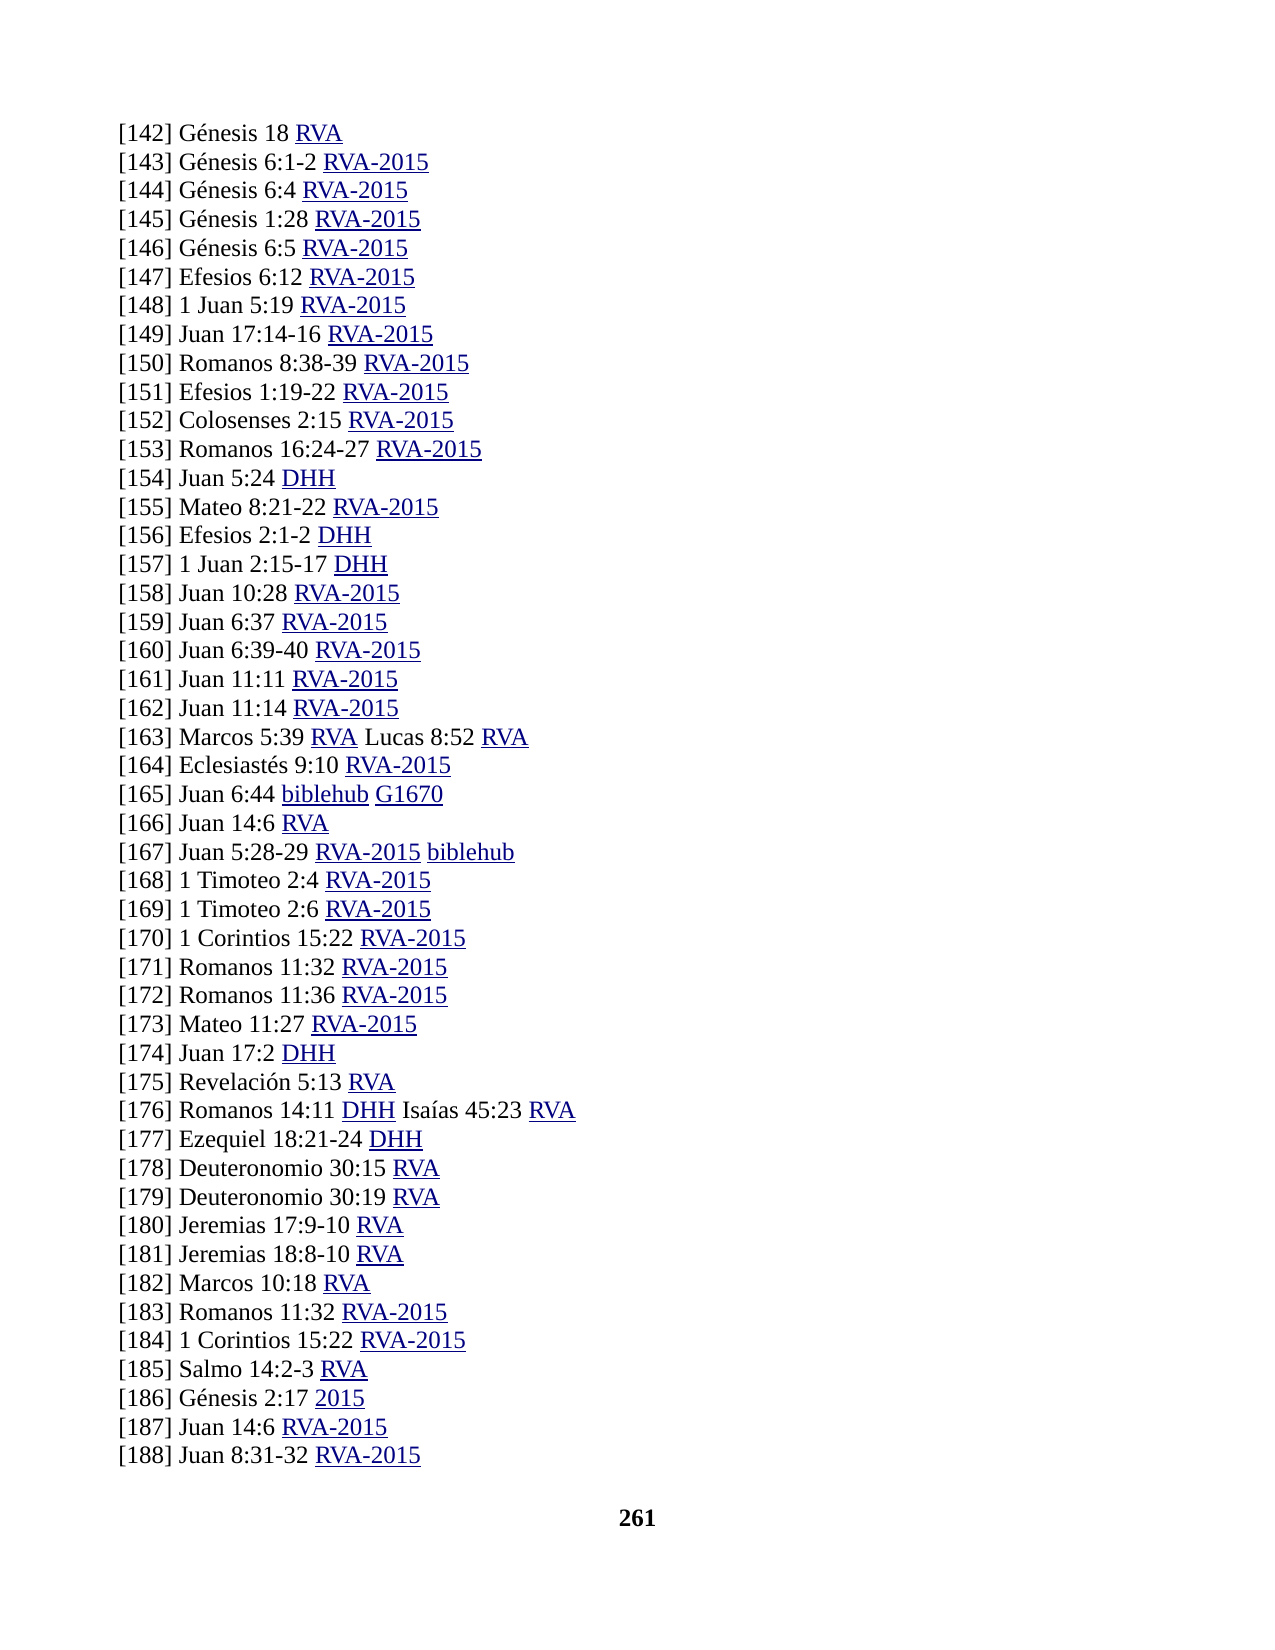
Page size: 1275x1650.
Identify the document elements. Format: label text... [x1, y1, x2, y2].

text 1 Corintios 15:22 RVA-2015 [118, 1326, 1157, 1354]
text 1 Timoteo 2:4 RVA-2015 [118, 866, 1157, 894]
text Romanos 14:11 DHH Isaías 45:23 RVA [118, 1096, 1157, 1124]
text Juan 14:6 RVA-2015 [118, 1412, 1157, 1441]
text 1 Corintios 15:22 RVA-2015 [118, 923, 1157, 952]
text Ezequiel 18:21-24 DHH [118, 1124, 1157, 1153]
text Génesis 6:4 RVA-2015 [118, 176, 1157, 204]
text Romanos 11:36 RVA-2015 [118, 981, 1157, 1009]
text 1 Timoteo 2:6 RVA-2015 [118, 894, 1157, 923]
text Juan 14:6 RVA [118, 808, 1157, 837]
text Juan 17:2 DHH [118, 1038, 1157, 1067]
text Efesios 6:12 RVA-2015 [118, 262, 1157, 291]
text 1 Juan 5:19 RVA-2015 [118, 291, 1157, 319]
text Génesis 6:1-2 RVA-2015 [118, 147, 1157, 176]
text Génesis 1:28 RVA-2015 [118, 204, 1157, 233]
text Juan 11:11 RVA-2015 [118, 664, 1157, 693]
text Marcos 10:18 RVA [118, 1268, 1157, 1297]
text Revelación 5:13 RVA [118, 1067, 1157, 1096]
text Juan 8:31-32 RVA-2015 [118, 1441, 1157, 1469]
text Deuteronomio 30:15 RVA [118, 1153, 1157, 1182]
text Deuteronomio 30:19 RVA [118, 1182, 1157, 1211]
text Juan 5:28-29 RVA-2015 biblehub [118, 837, 1157, 866]
text Efesios 1:19-22 RVA-2015 [118, 377, 1157, 406]
text Juan 5:24 DHH [118, 463, 1157, 492]
text Marcos 5:39 RVA Lucas 8:52 RVA [118, 722, 1157, 751]
text Efesios 2:1-2 DHH [118, 521, 1157, 549]
text Juan 6:39-40 RVA-2015 [118, 636, 1157, 664]
text Romanos 11:32 RVA-2015 [118, 1297, 1157, 1326]
text Salmo 14:2-3 RVA [118, 1354, 1157, 1383]
text Romanos 11:32 RVA-2015 [118, 952, 1157, 981]
text Romanos 16:24-27 RVA-2015 [118, 434, 1157, 463]
text Jeremias 17:9-10 RVA [118, 1211, 1157, 1239]
text Génesis 18 RVA [118, 118, 1157, 147]
text Juan 6:44 biblehub G1670 [118, 779, 1157, 808]
text Colosenses 2:15 RVA-2015 [118, 406, 1157, 434]
text Jeremias 18:8-10 RVA [118, 1239, 1157, 1268]
text Romanos 8:38-39 RVA-2015 [118, 348, 1157, 377]
text 1 Juan 2:15-17 DHH [118, 549, 1157, 578]
text Juan 6:37 RVA-2015 [118, 607, 1157, 636]
text Juan 17:14-16 RVA-2015 [118, 319, 1157, 348]
text Mateo 8:21-22 RVA-2015 [118, 492, 1157, 521]
text Génesis 2:17 2015 [118, 1383, 1157, 1412]
text Mateo 11:27 RVA-2015 [118, 1009, 1157, 1038]
text Juan 11:14 RVA-2015 [118, 693, 1157, 722]
text Eclesiastés 9:10 RVA-2015 [118, 751, 1157, 779]
text Juan 10:28 RVA-2015 [118, 578, 1157, 607]
text Génesis 6:5 RVA-2015 [118, 233, 1157, 262]
